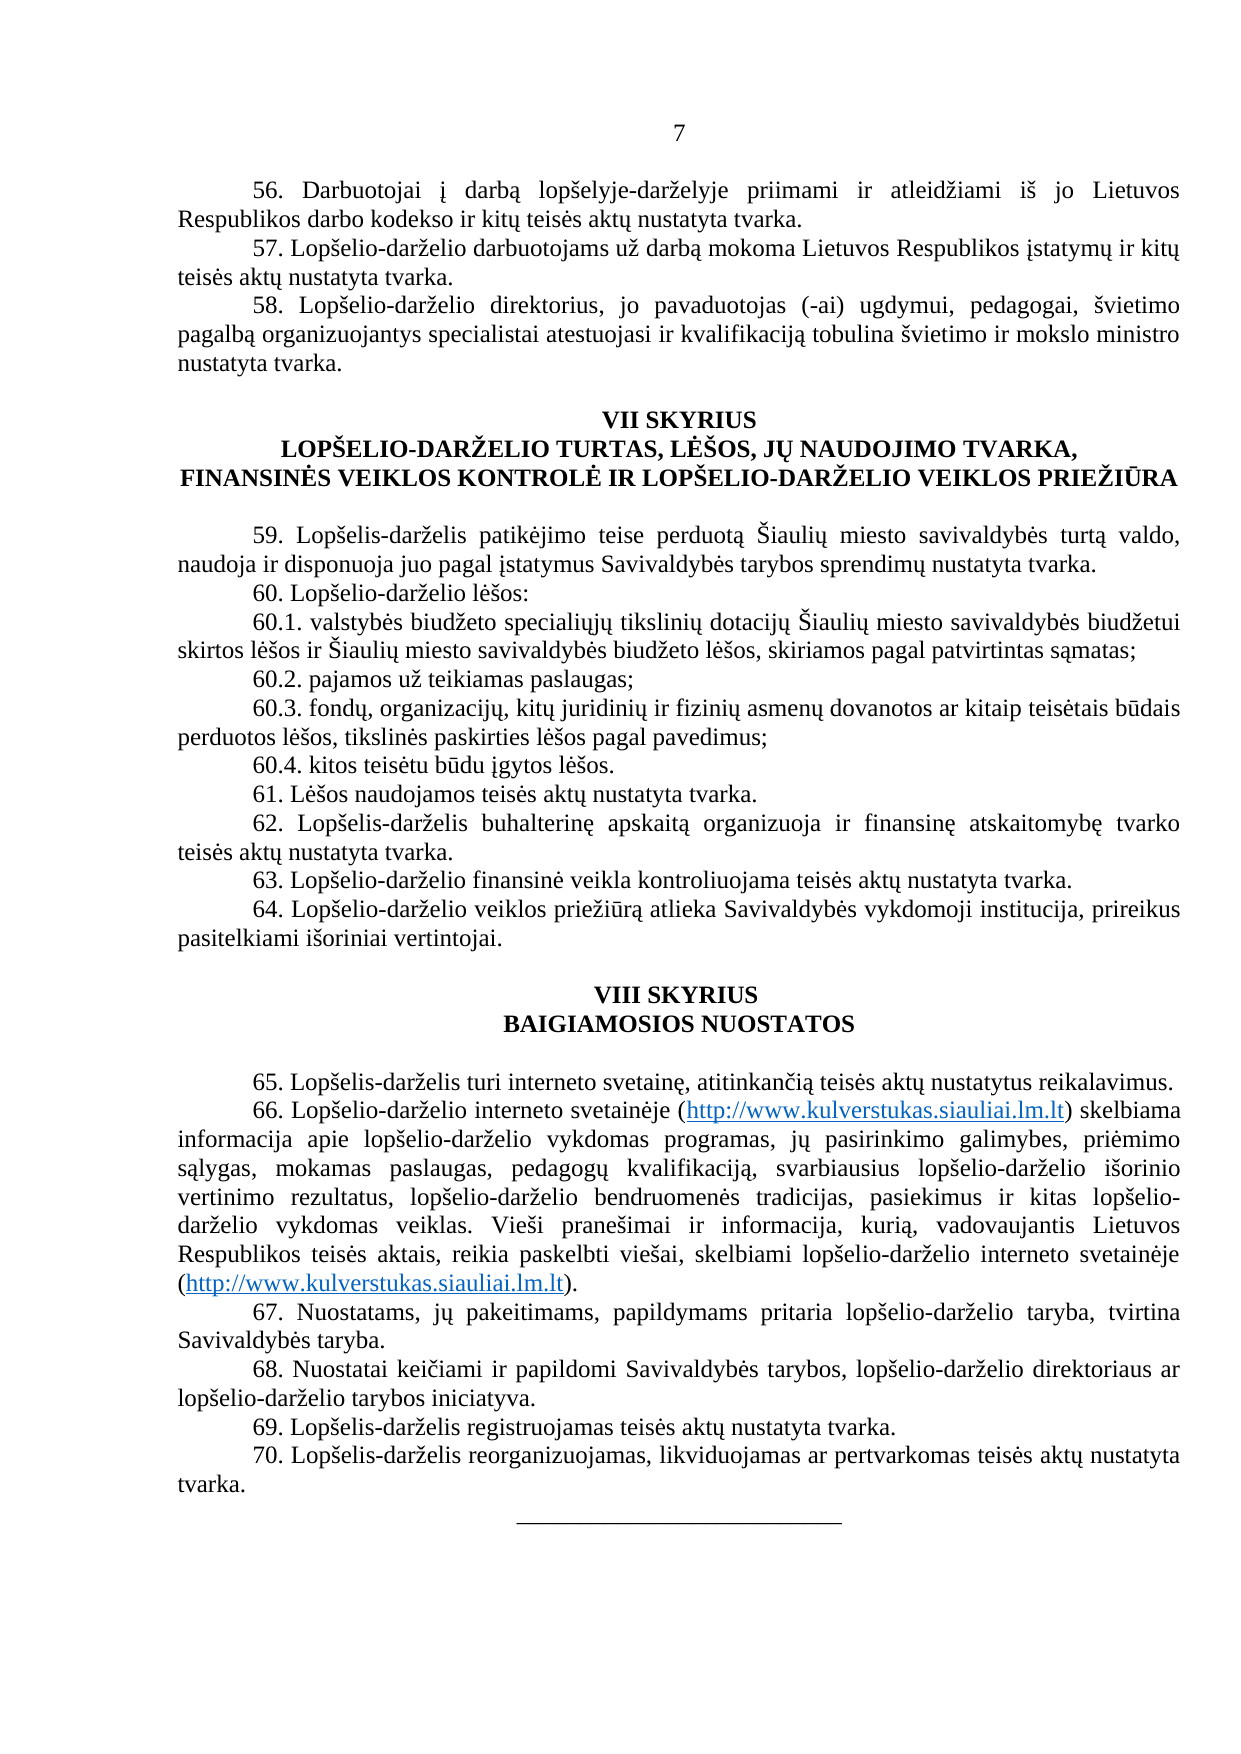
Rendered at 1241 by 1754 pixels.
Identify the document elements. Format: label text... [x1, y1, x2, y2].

text 68. Nuostatai keičiami ir papildomi Savivaldybės tarybos, lopšelio-darželio direktoriaus ar lopšelio-darželio tarybos iniciatyva. [177, 1354, 1181, 1412]
text 60. Lopšelio-darželio lėšos: [177, 578, 1181, 607]
text 60.2. pajamos už teikiamas paslaugas; [177, 664, 1181, 693]
text 60.1. valstybės biudžeto specialiųjų tikslinių dotacijų Šiaulių miesto savivaldybės biudžetui skirtos lėšos ir Šiaulių miesto savivaldybės biudžeto lėšos, skiriamos pagal patvirtintas sąmatas; [177, 607, 1181, 664]
text LOPŠELIO-DARŽELIO TURTAS, LĖŠOS, JŲ NAUDOJIMO TVARKA, [177, 434, 1181, 463]
text 67. Nuostatams, jų pakeitimams, papildymams pritaria lopšelio-darželio taryba, tvirtina Savivaldybės taryba. [177, 1297, 1181, 1354]
text 62. Lopšelis-darželis buhalterinę apskaitą organizuoja ir finansinę atskaitomybę tvarko teisės aktų nustatyta tvarka. [177, 808, 1181, 866]
text 59. Lopšelis-darželis patikėjimo teise perduotą Šiaulių miesto savivaldybės turtą valdo, naudoja ir disponuoja juo pagal įstatymus Savivaldybės tarybos sprendimų nustatyta tvarka. [177, 521, 1181, 578]
text 63. Lopšelio-darželio finansinė veikla kontroliuojama teisės aktų nustatyta tvarka. [177, 866, 1181, 894]
text VIII SKYRIUS [177, 981, 1181, 1009]
text 60.3. fondų, organizacijų, kitų juridinių ir fizinių asmenų dovanotos ar kitaip teisėtais būdais perduotos lėšos, tikslinės paskirties lėšos pagal pavedimus; [177, 693, 1181, 751]
text 66. Lopšelio-darželio interneto svetainėje (http://www.kulverstukas.siauliai.lm.lt) skelbiama informacija apie lopšelio-darželio vykdomas programas, jų pasirinkimo galimybes, priėmimo sąlygas, mokamas paslaugas, pedagogų kvalifikaciją, svarbiausius lopšelio-darželio išorinio vertinimo rezultatus, lopšelio-darželio bendruomenės tradicijas, pasiekimus ir kitas lopšelio-darželio vykdomas veiklas. Vieši pranešimai ir informacija, kurią, vadovaujantis Lietuvos Respublikos teisės aktais, reikia paskelbti viešai, skelbiami lopšelio-darželio interneto svetainėje (http://www.kulverstukas.siauliai.lm.lt). [177, 1096, 1181, 1297]
text 70. Lopšelis-darželis reorganizuojamas, likviduojamas ar pertvarkomas teisės aktų nustatyta tvarka. [177, 1441, 1181, 1498]
text FINANSINĖS VEIKLOS KONTROLĖ IR LOPŠELIO-DARŽELIO VEIKLOS PRIEŽIŪRA [177, 463, 1181, 492]
text 65. Lopšelis-darželis turi interneto svetainę, atitinkančią teisės aktų nustatytus reikalavimus. [177, 1067, 1181, 1096]
text 60.4. kitos teisėtu būdu įgytos lėšos. [177, 751, 1181, 779]
text 56. Darbuotojai į darbą lopšelyje-darželyje priimami ir atleidžiami iš jo Lietuvos Respublikos darbo kodekso ir kitų teisės aktų nustatyta tvarka. [177, 176, 1181, 233]
text BAIGIAMOSIOS NUOSTATOS [177, 1009, 1181, 1038]
text 57. Lopšelio-darželio darbuotojams už darbą mokoma Lietuvos Respublikos įstatymų ir kitų teisės aktų nustatyta tvarka. [177, 233, 1181, 291]
text 64. Lopšelio-darželio veiklos priežiūrą atlieka Savivaldybės vykdomoji institucija, prireikus pasitelkiami išoriniai vertintojai. [177, 894, 1181, 952]
text 69. Lopšelis-darželis registruojamas teisės aktų nustatyta tvarka. [177, 1412, 1181, 1441]
text 58. Lopšelio-darželio direktorius, jo pavaduotojas (-ai) ugdymui, pedagogai, švietimo pagalbą organizuojantys specialistai atestuojasi ir kvalifikaciją tobulina švietimo ir mokslo ministro nustatyta tvarka. [177, 291, 1181, 377]
text 61. Lėšos naudojamos teisės aktų nustatyta tvarka. [177, 779, 1181, 808]
text __________________________ [177, 1498, 1181, 1527]
text VII SKYRIUS [177, 406, 1181, 434]
